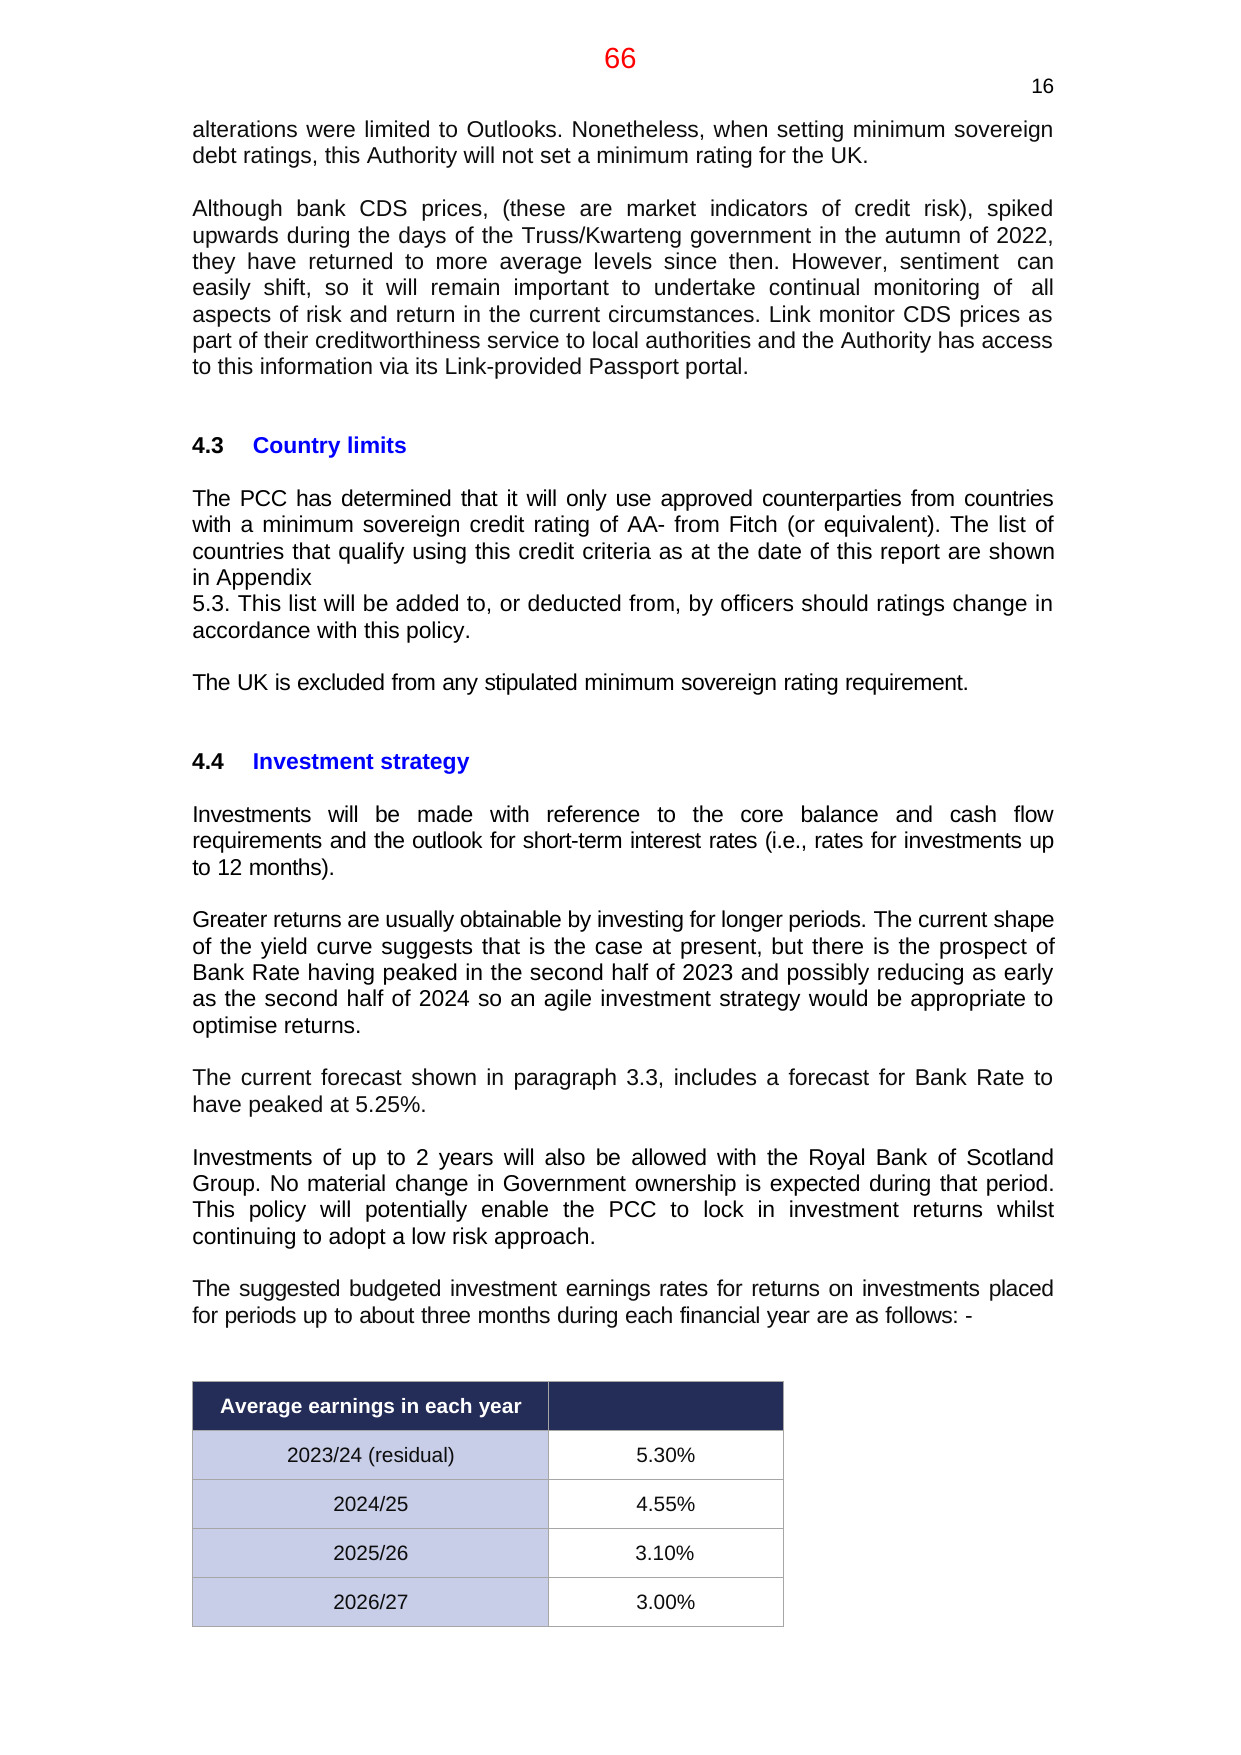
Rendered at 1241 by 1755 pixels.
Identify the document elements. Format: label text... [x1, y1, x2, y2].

table_cell 2023/24 (residual) [193, 1431, 548, 1479]
text The suggested budgeted investment earnings rates for returns on investments placed for periods up to about three months during each financial year are as follows: - [192, 1275, 1054, 1328]
text Greater returns are usually obtainable by investing for longer periods. The current shape of the yield curve suggests that is the case at present, but there is the prospect of Bank Rate having peaked in the second half of 2023 and possibly reducing as early as the second half of 2024 so an agile investment strategy would be appropriate to optimise returns. [192, 906, 1055, 1038]
table_cell 2026/27 [193, 1578, 548, 1626]
table_cell 2025/26 [193, 1529, 548, 1577]
text Although bank CDS prices, (these are market indicators of credit risk), spiked upwards during the days of the Truss/Kwarteng government in the autumn of 2022, they have returned to more average levels since then. However, sentiment can easily shift, so it will remain important to undertake continual monitoring of all aspects of risk and return in the current circumstances. Link monitor CDS prices as part of their creditworthiness service to local authorities and the Authority has access to this information via its Link-provided Passport portal. [192, 195, 1054, 380]
subtitle Investment strategy [192, 748, 1241, 774]
text alterations were limited to Outlooks. Nonetheless, when setting minimum sovereign debt ratings, this Authority will not set a minimum rating for the UK. [192, 116, 1054, 169]
text The PCC has determined that it will only use approved counterparties from countries with a minimum sovereign credit rating of AA- from Fitch (or equivalent). The list of countries that qualify using this credit criteria as at the date of this report are shown in Appendix [192, 485, 1055, 590]
table_header Average earnings in each year [193, 1382, 548, 1430]
text Investments of up to 2 years will also be allowed with the Royal Bank of Scotland Group. No material change in Government ownership is expected during that period. This policy will potentially enable the PCC to lock in investment returns whilst continuing to adopt a low risk approach. [192, 1144, 1055, 1249]
subtitle Country limits [192, 432, 1241, 458]
text Investments will be made with reference to the core balance and cash flow requirements and the outlook for short-term interest rates (i.e., rates for investments up to 12 months). [192, 801, 1054, 880]
table_header [549, 1382, 783, 1430]
text 5.3. This list will be added to, or deducted from, by officers should ratings change in accordance with this policy. [192, 590, 1054, 643]
table_cell 5.30% [549, 1431, 783, 1479]
table_cell 4.55% [549, 1480, 783, 1528]
text The UK is excluded from any stipulated minimum sovereign rating requirement. [192, 669, 1241, 696]
table_cell 2024/25 [193, 1480, 548, 1528]
table_cell 3.00% [549, 1578, 783, 1626]
text The current forecast shown in paragraph 3.3, includes a forecast for Bank Rate to have peaked at 5.25%. [192, 1064, 1054, 1117]
table_cell 3.10% [549, 1529, 783, 1577]
